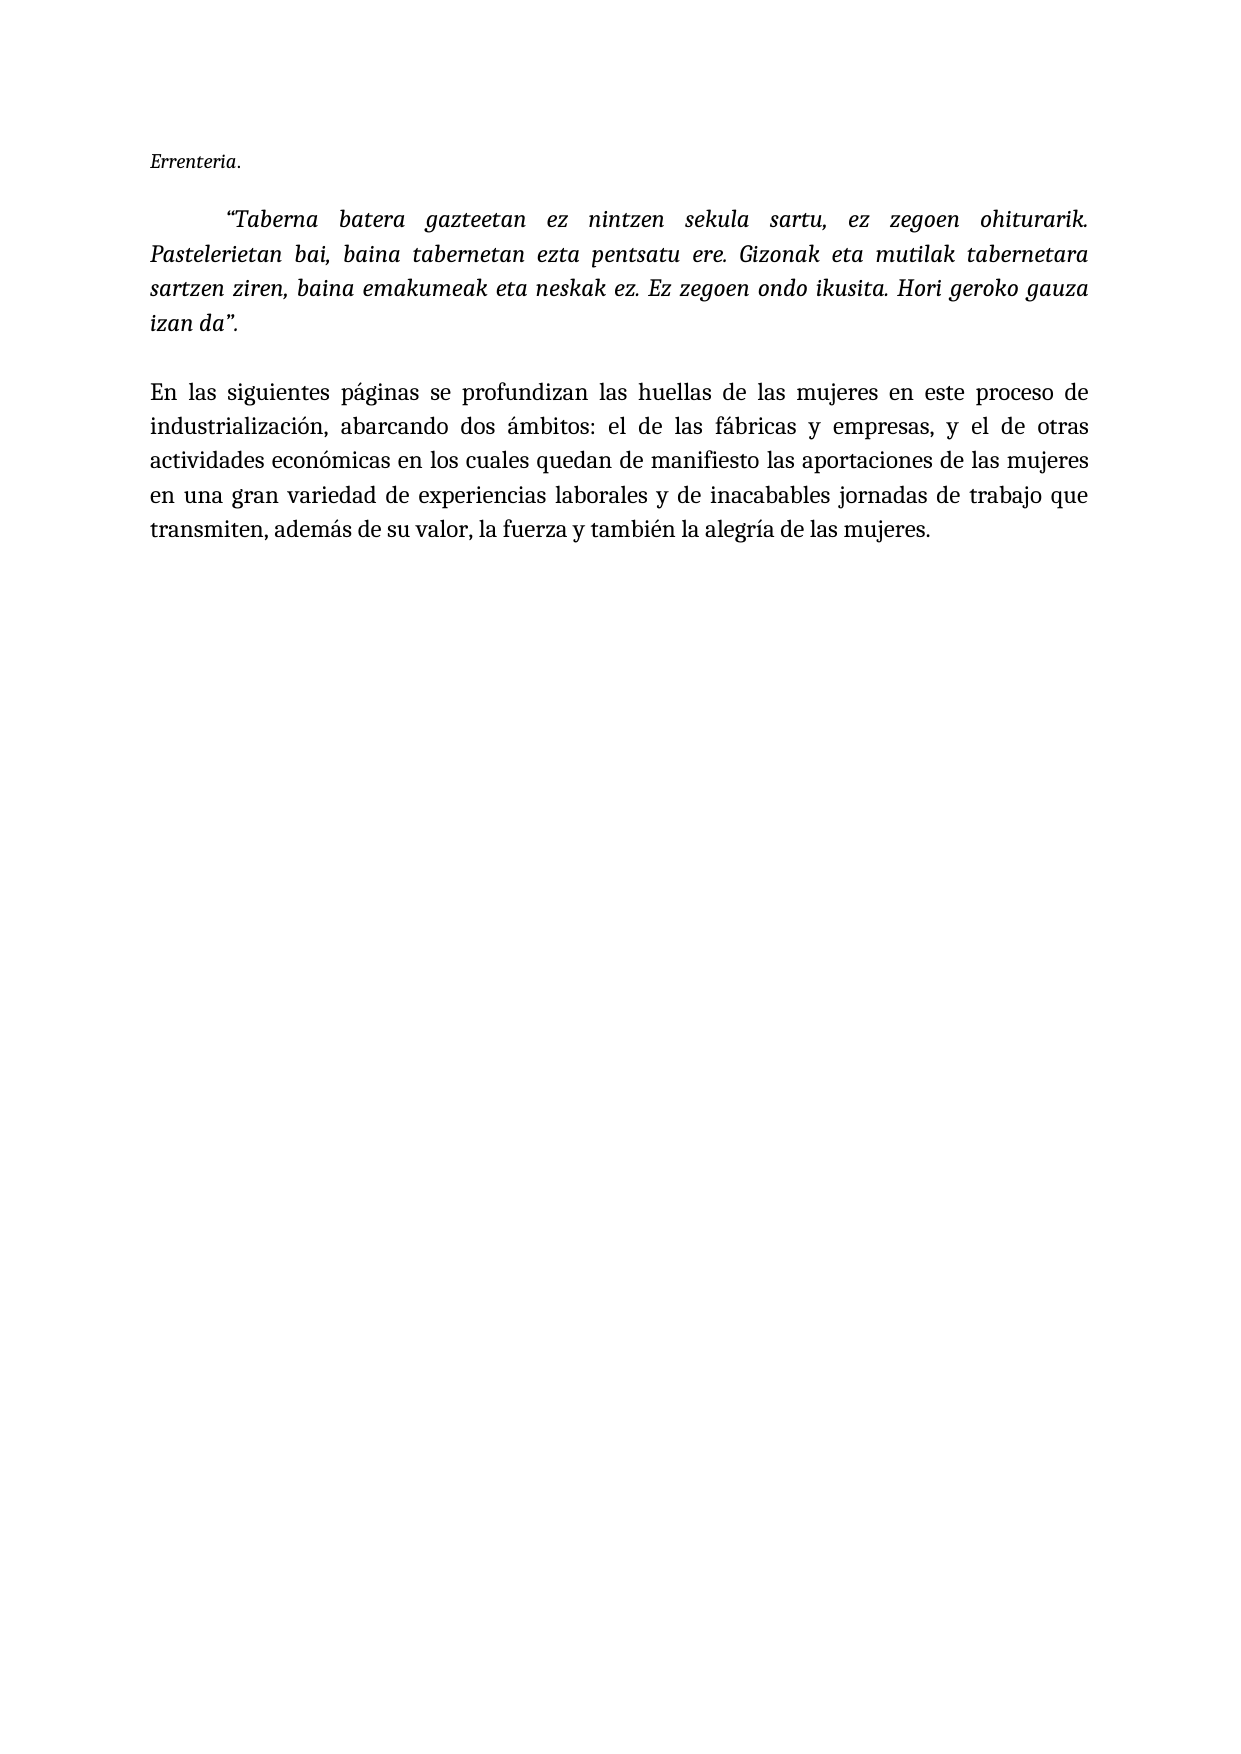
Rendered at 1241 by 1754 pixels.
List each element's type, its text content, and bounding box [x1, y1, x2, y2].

table_header [711, 150, 1094, 205]
table_header Errenteria. [139, 150, 711, 205]
text “Taberna batera gazteetan ez nintzen sekula sartu, ez zegoen ohiturarik. Pastelerietan bai, baina tabernetan ezta pentsatu ere. Gizonak eta mutilak tabernetara sartzen ziren, baina emakumeak eta neskak ez. Ez zegoen ondo ikusita. Hori geroko gauza izan da”. [150, 205, 1090, 337]
text En las siguientes páginas se profundizan las huellas de las mujeres en este proceso de industrialización, abarcando dos ámbitos: el de las fábricas y empresas, y el de otras actividades económicas en los cuales quedan de manifiesto las aportaciones de las mujeres en una gran variedad de experiencias laborales y de inacabables jornadas de trabajo que transmiten, además de su valor, la fuerza y también la alegría de las mujeres. [150, 377, 1090, 544]
